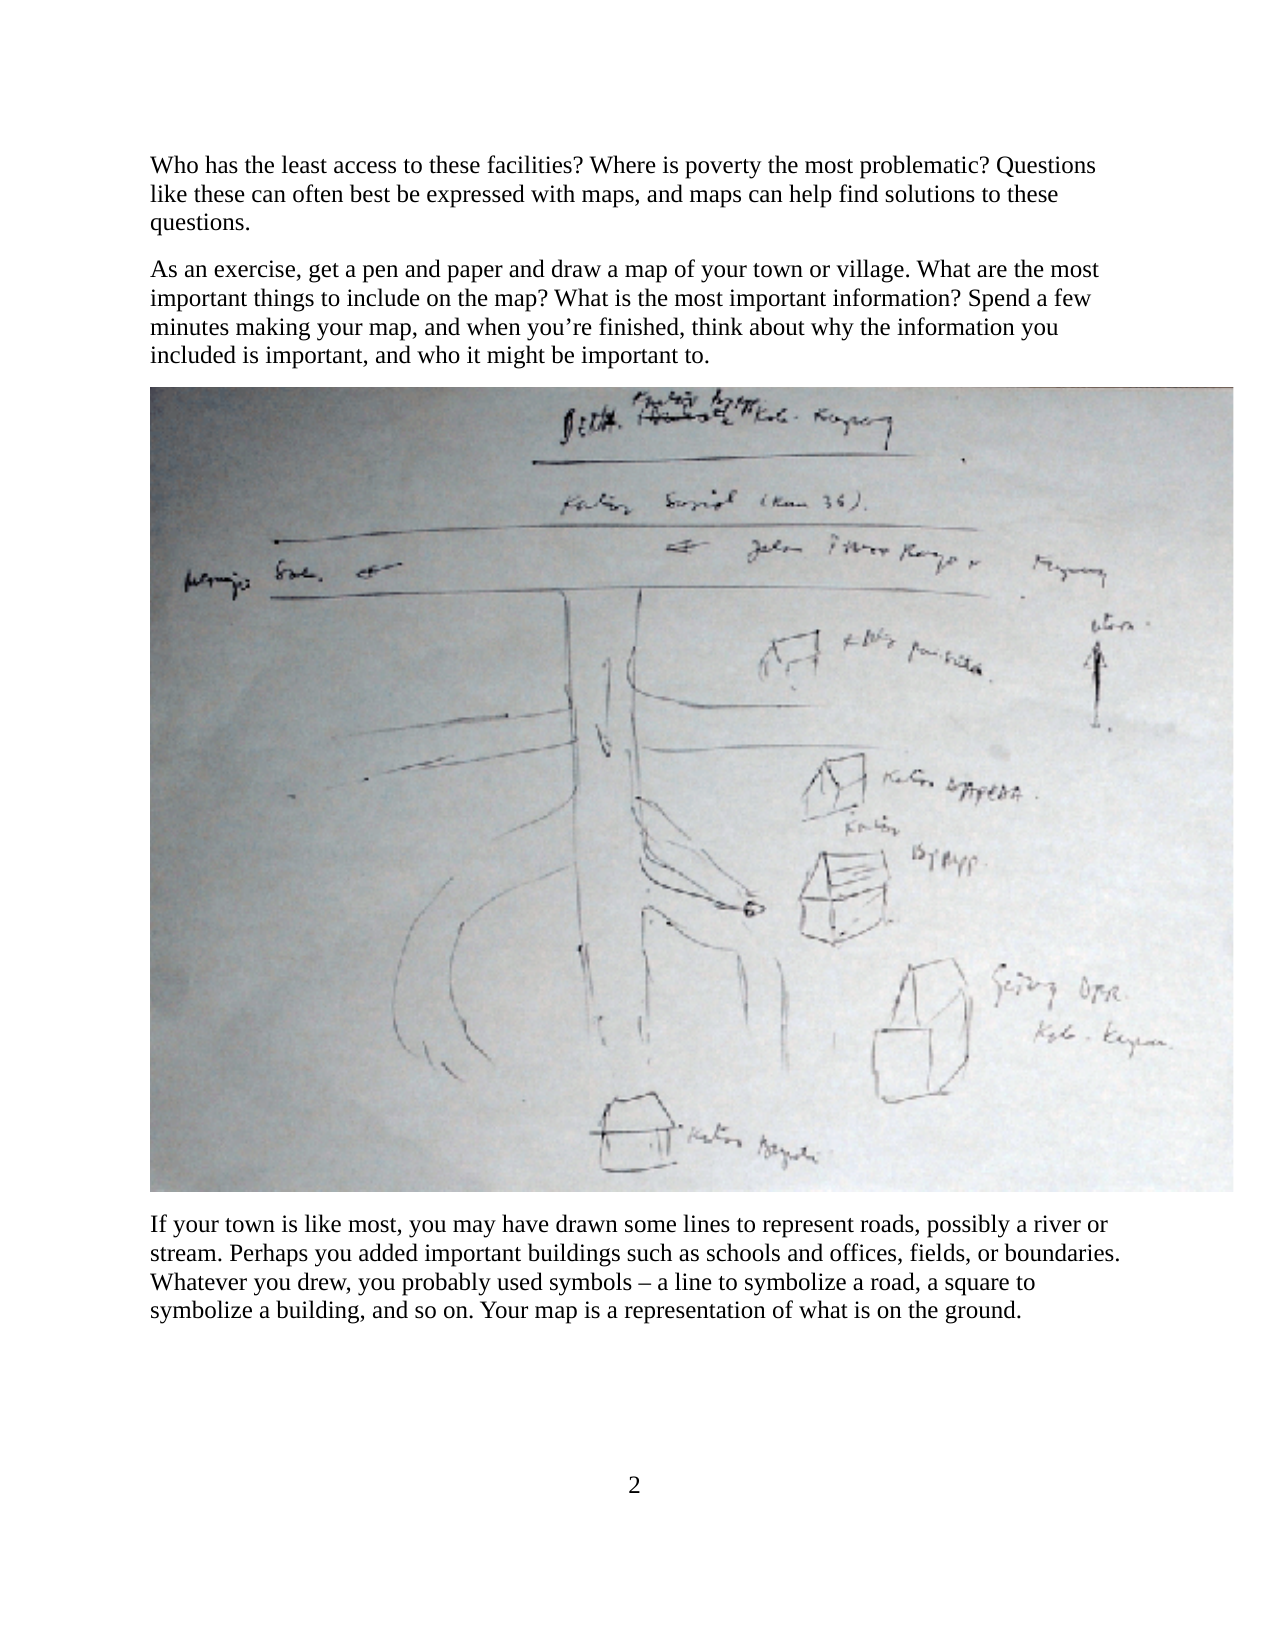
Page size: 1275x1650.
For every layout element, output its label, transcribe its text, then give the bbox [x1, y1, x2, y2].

text Who has the least access to these facilities? Where is poverty the most problematic? Questions like these can often best be expressed with maps, and maps can help find solutions to these questions. [150, 150, 1125, 236]
text If your town is like most, you may have drawn some lines to represent roads, possibly a river or stream. Perhaps you added important buildings such as schools and offices, fields, or boundaries. Whatever you drew, you probably used symbols – a line to symbolize a road, a square to symbolize a building, and so on. Your map is a representation of what is on the ground. [150, 1209, 1125, 1324]
picture [150, 387, 1234, 1192]
text As an exercise, get a pen and paper and draw a map of your town or village. What are the most important things to include on the map? What is the most important information? Spend a few minutes making your map, and when you’re finished, think about why the information you included is important, and who it might be important to. [150, 254, 1125, 369]
